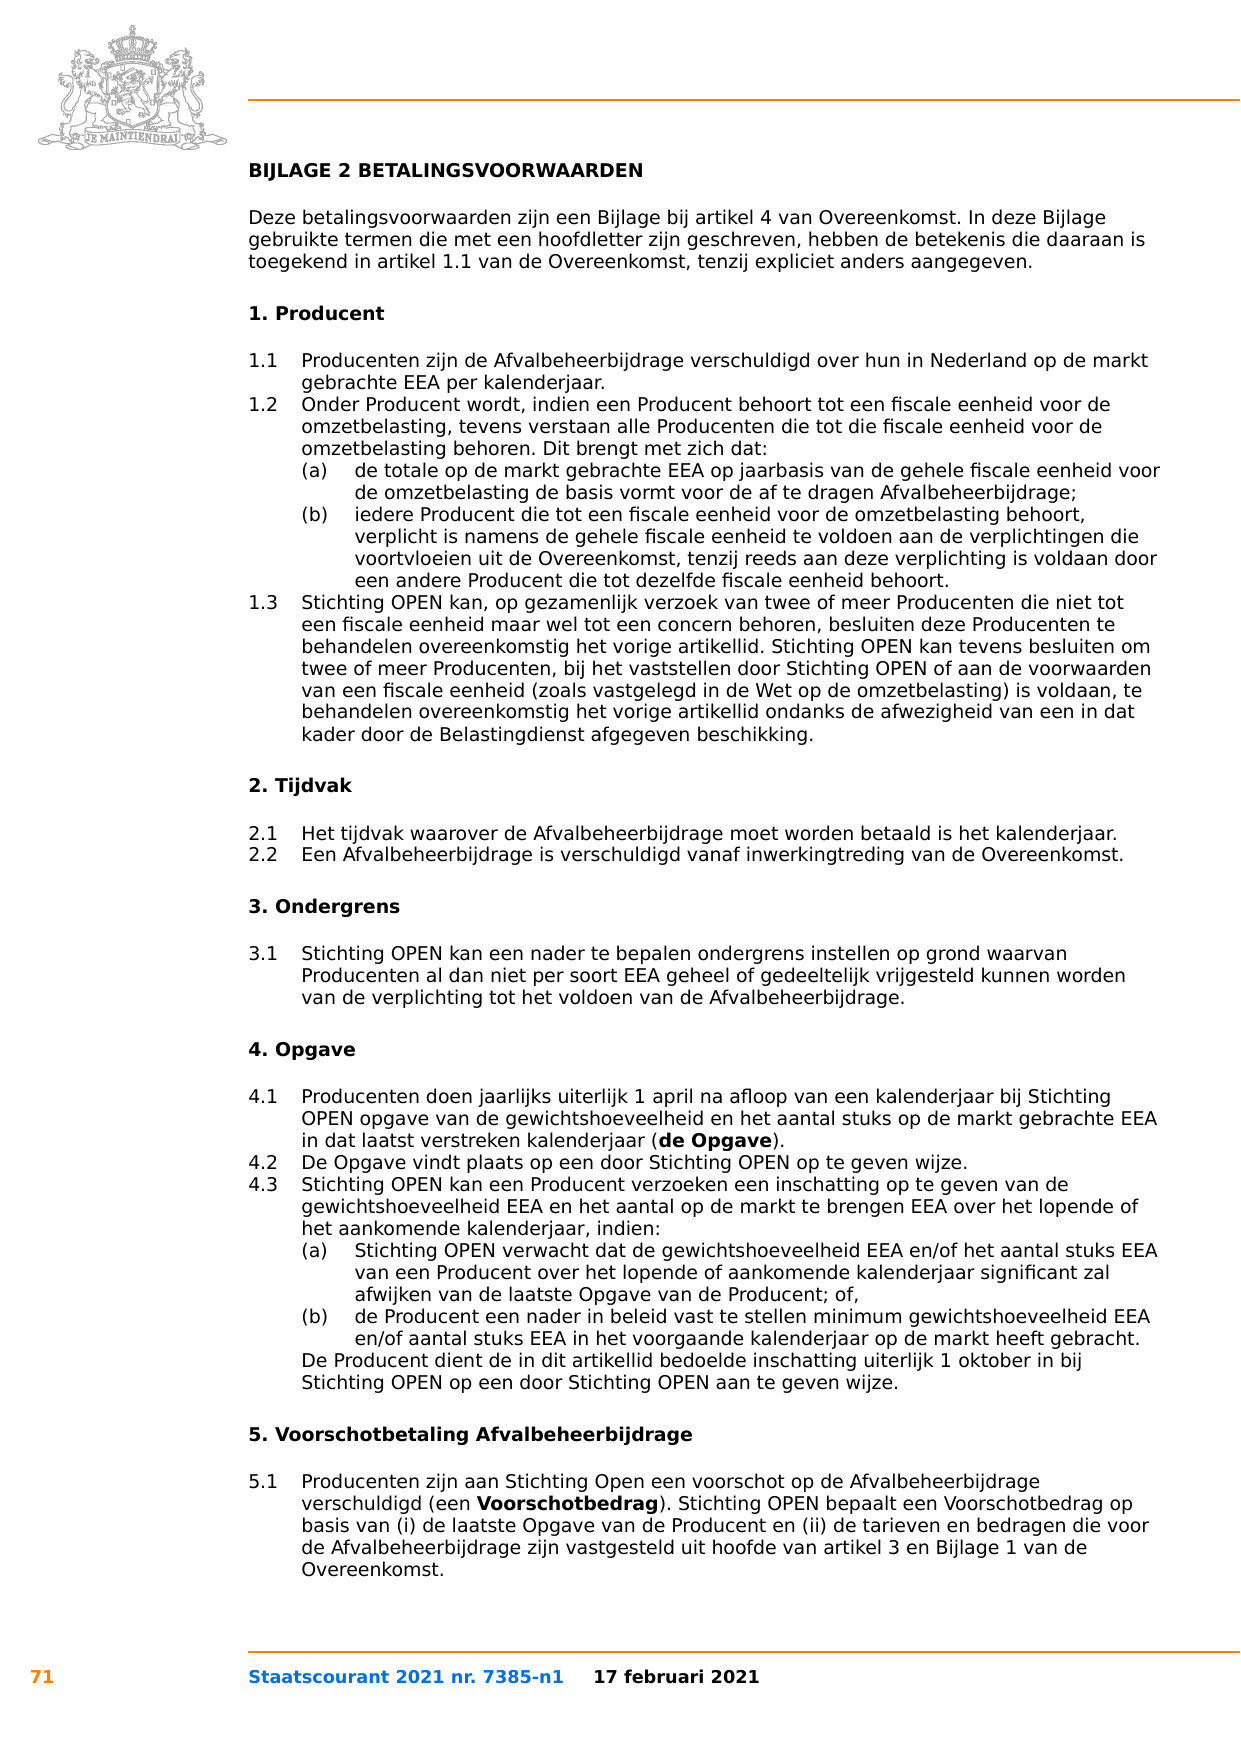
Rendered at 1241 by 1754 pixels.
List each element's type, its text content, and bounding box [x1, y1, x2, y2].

text 5.1 Producenten zijn aan Stichting Open een voorschot op de Afvalbeheerbijdrage verschuldigd (een Voorschotbedrag). Stichting OPEN bepaalt een Voorschotbedrag op basis van (i) de laatste Opgave van de Producent en (ii) de tarieven en bedragen die voor de Afvalbeheerbijdrage zijn vastgesteld uit hoofde van artikel 3 en Bijlage 1 van de Overeenkomst. [248, 1471, 1163, 1581]
text (a) de totale op de markt gebrachte EEA op jaarbasis van de gehele fiscale eenheid voor de omzetbelasting de basis vormt voor de af te dragen Afvalbeheerbijdrage; [301, 460, 1163, 504]
subtitle BIJLAGE 2 BETALINGSVOORWAARDEN [248, 160, 1163, 182]
text 3.1 Stichting OPEN kan een nader te bepalen ondergrens instellen op grond waarvan Producenten al dan niet per soort EEA geheel of gedeeltelijk vrijgesteld kunnen worden van de verplichting tot het voldoen van de Afvalbeheerbijdrage. [248, 943, 1163, 1009]
text 4.1 Producenten doen jaarlijks uiterlijk 1 april na afloop van een kalenderjaar bij Stichting OPEN opgave van de gewichtshoeveelheid en het aantal stuks op de markt gebrachte EEA in dat laatst verstreken kalenderjaar (de Opgave). [248, 1086, 1163, 1152]
subtitle 4. Opgave [248, 1039, 1163, 1061]
subtitle 3. Ondergrens [248, 896, 1163, 918]
text 1.1 Producenten zijn de Afvalbeheerbijdrage verschuldigd over hun in Nederland op de markt gebrachte EEA per kalenderjaar. [248, 350, 1163, 394]
text 1.2 Onder Producent wordt, indien een Producent behoort tot een fiscale eenheid voor de omzetbelasting, tevens verstaan alle Producenten die tot die fiscale eenheid voor de omzetbelasting behoren. Dit brengt met zich dat: [248, 394, 1163, 460]
subtitle 5. Voorschotbetaling Afvalbeheerbijdrage [248, 1424, 1163, 1446]
text De Producent dient de in dit artikellid bedoelde inschatting uiterlijk 1 oktober in bij Stichting OPEN op een door Stichting OPEN aan te geven wijze. [301, 1350, 1163, 1394]
subtitle 1. Producent [248, 303, 1163, 325]
text (a) Stichting OPEN verwacht dat de gewichtshoeveelheid EEA en/of het aantal stuks EEA van een Producent over het lopende of aankomende kalenderjaar significant zal afwijken van de laatste Opgave van de Producent; of, [301, 1240, 1163, 1306]
text 2.2 Een Afvalbeheerbijdrage is verschuldigd vanaf inwerkingtreding van de Overeenkomst. [248, 844, 1163, 866]
text (b) de Producent een nader in beleid vast te stellen minimum gewichtshoeveelheid EEA en/of aantal stuks EEA in het voorgaande kalenderjaar op de markt heeft gebracht. [301, 1306, 1163, 1350]
text 4.2 De Opgave vindt plaats op een door Stichting OPEN op te geven wijze. [248, 1152, 1163, 1174]
picture [38, 25, 227, 150]
subtitle 2. Tijdvak [248, 775, 1163, 797]
text 4.3 Stichting OPEN kan een Producent verzoeken een inschatting op te geven van de gewichtshoeveelheid EEA en het aantal op de markt te brengen EEA over het lopende of het aankomende kalenderjaar, indien: [248, 1174, 1163, 1240]
text 1.3 Stichting OPEN kan, op gezamenlijk verzoek van twee of meer Producenten die niet tot een fiscale eenheid maar wel tot een concern behoren, besluiten deze Producenten te behandelen overeenkomstig het vorige artikellid. Stichting OPEN kan tevens besluiten om twee of meer Producenten, bij het vaststellen door Stichting OPEN of aan de voorwaarden van een fiscale eenheid (zoals vastgelegd in de Wet op de omzetbelasting) is voldaan, te behandelen overeenkomstig het vorige artikellid ondanks de afwezigheid van een in dat kader door de Belastingdienst afgegeven beschikking. [248, 592, 1163, 745]
text (b) iedere Producent die tot een fiscale eenheid voor de omzetbelasting behoort, verplicht is namens de gehele fiscale eenheid te voldoen aan de verplichtingen die voortvloeien uit de Overeenkomst, tenzij reeds aan deze verplichting is voldaan door een andere Producent die tot dezelfde fiscale eenheid behoort. [301, 504, 1163, 592]
text 2.1 Het tijdvak waarover de Afvalbeheerbijdrage moet worden betaald is het kalenderjaar. [248, 822, 1163, 844]
text Deze betalingsvoorwaarden zijn een Bijlage bij artikel 4 van Overeenkomst. In deze Bijlage gebruikte termen die met een hoofdletter zijn geschreven, hebben de betekenis die daaraan is toegekend in artikel 1.1 van de Overeenkomst, tenzij expliciet anders aangegeven. [248, 207, 1163, 273]
